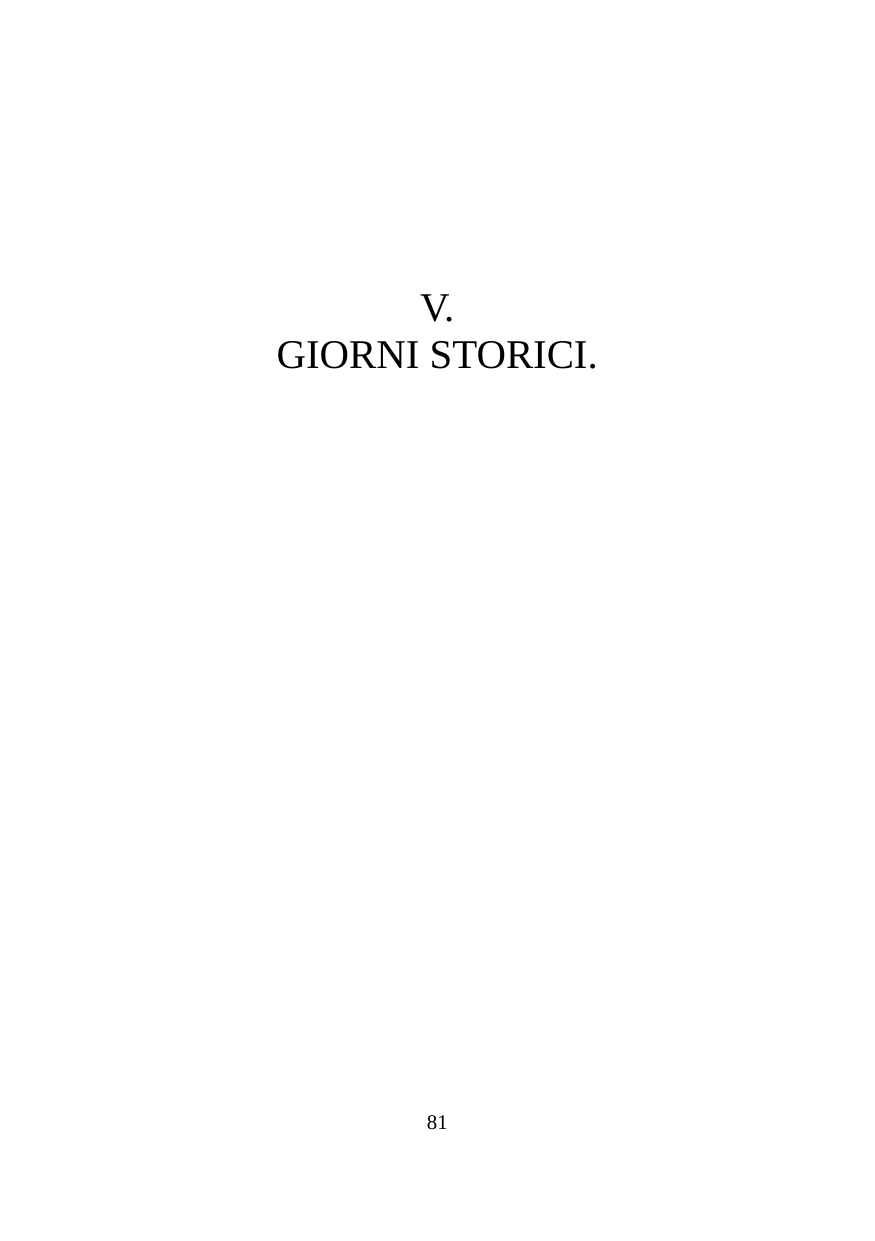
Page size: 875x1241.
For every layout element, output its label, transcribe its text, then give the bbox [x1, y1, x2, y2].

subtitle V. GIORNI STORICI. [106, 283, 768, 377]
